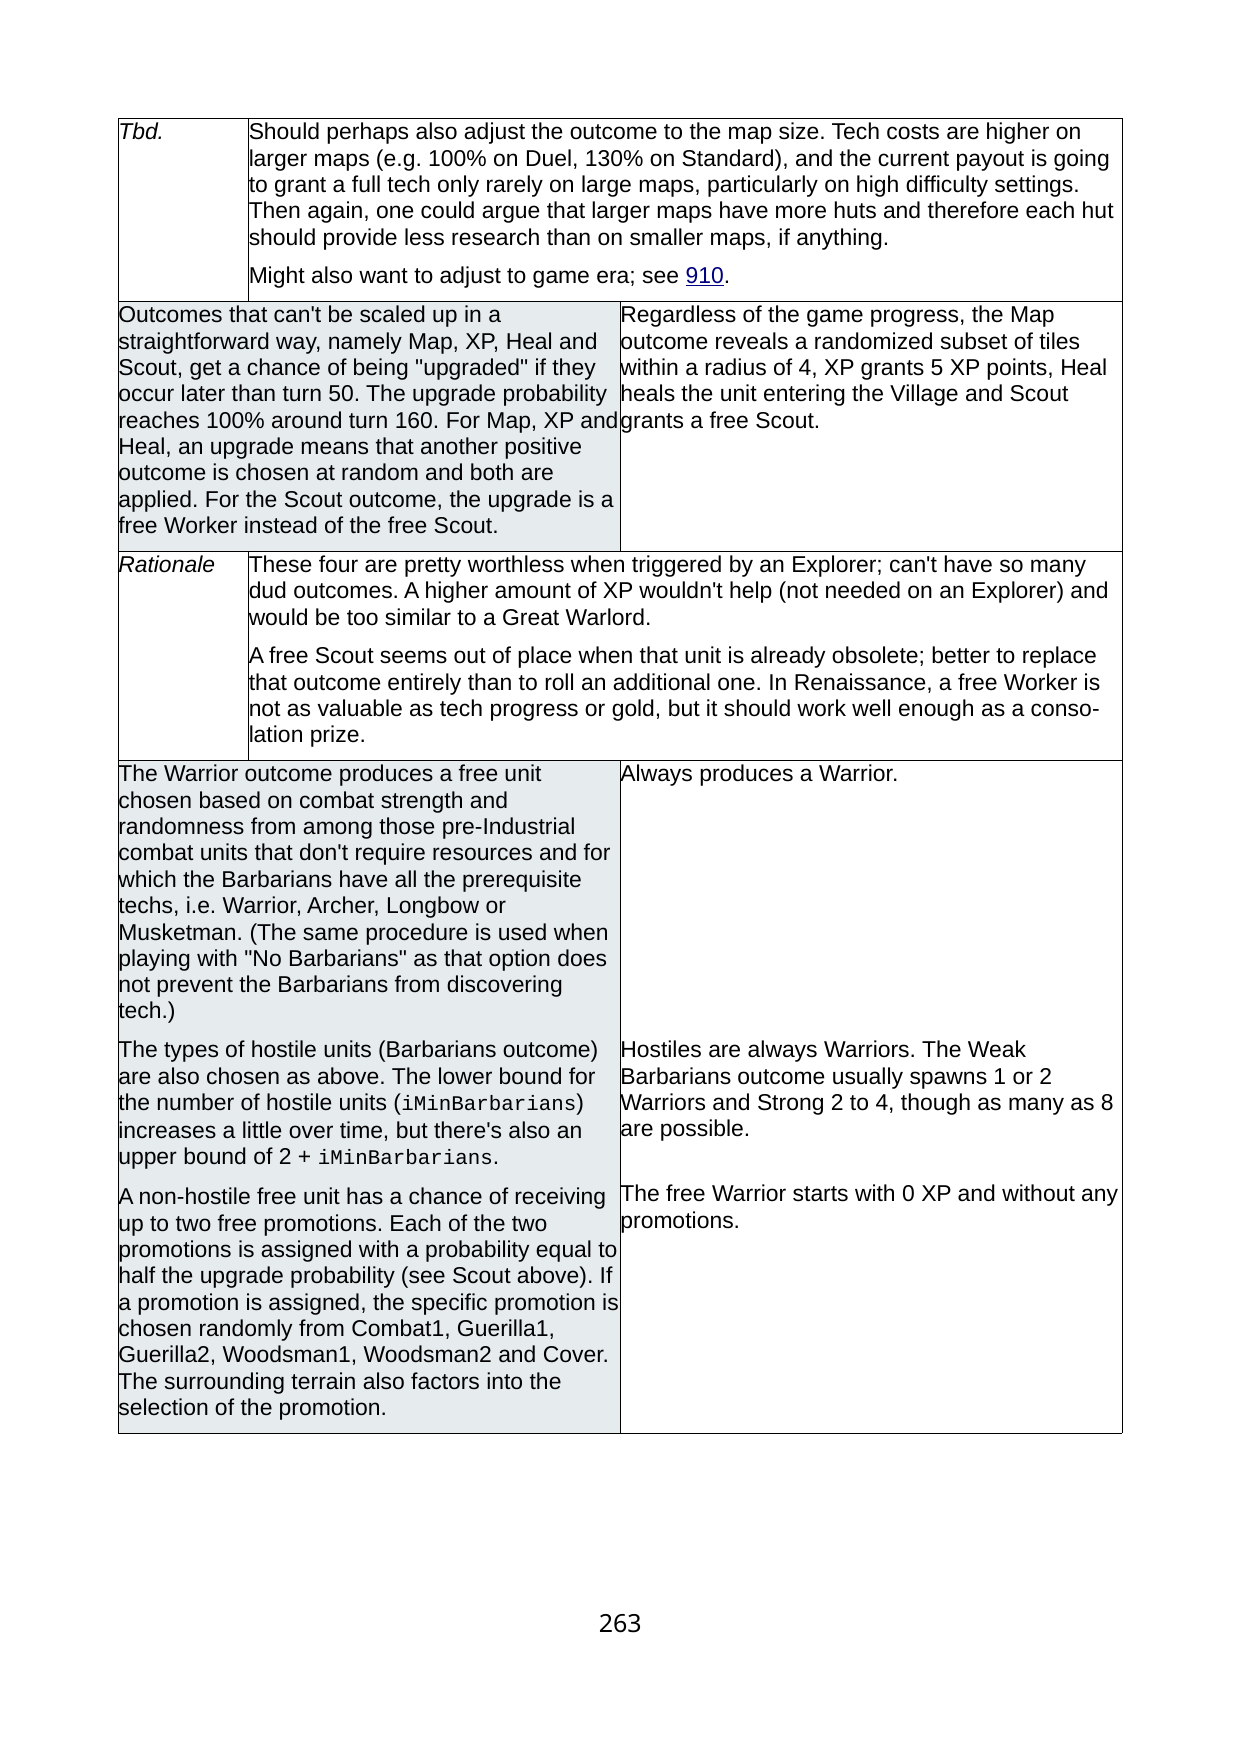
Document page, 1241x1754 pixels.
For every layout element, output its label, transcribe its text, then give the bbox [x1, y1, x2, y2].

table_cell Should perhaps also adjust the outcome to the map size. Tech costs are higher on larger maps (e.g. 100% on Duel, 130% on Standard), and the current payout is going to grant a full tech only rarely on large maps, particularly on high difficulty settings. Then again, one could argue that larger maps have more huts and therefore each hut should provide less research than on smaller maps, if anything. Might also want to adjust to game era; see 910. [249, 119, 1122, 301]
table_cell Regardless of the game progress, the Map outcome reveals a randomized subset of tiles within a radius of 4, XP grants 5 XP points, Heal heals the unit entering the Village and Scout grants a free Scout. [621, 302, 1122, 551]
table_cell Outcomes that can't be scaled up in a straightforward way, namely Map, XP, Heal and Scout, get a chance of being "upgraded" if they occur later than turn 50. The upgrade probability reaches 100% around turn 160. For Map, XP and Heal, an upgrade means that another positive outcome is chosen at random and both are applied. For the Scout outcome, the upgrade is a free Worker instead of the free Scout. [119, 302, 620, 551]
table_cell The Warrior outcome produces a free unit chosen based on combat strength and randomness from among those pre-Industrial combat units that don't require resources and for which the Barbarians have all the prerequisite techs, i.e. Warrior, Archer, Longbow or Musketman. (The same procedure is used when playing with "No Barbarians" as that option does not prevent the Barbarians from discovering tech.) The types of hostile units (Barbarians outcome) are also chosen as above. The lower bound for the number of hostile units (iMinBarbarians) increases a little over time, but there's also an upper bound of 2 + iMinBarbarians. A non-hostile free unit has a chance of receiving up to two free promotions. Each of the two promotions is assigned with a probability equal to half the upgrade probability (see Scout above). If a promotion is assigned, the specific promotion is chosen randomly from Combat1, Guerilla1, Guerilla2, Woodsman1, Woodsman2 and Cover. The surrounding terrain also factors into the selection of the promotion. [119, 761, 620, 1433]
table_cell These four are pretty worthless when triggered by an Explorer; can't have so many dud outcomes. A higher amount of XP wouldn't help (not needed on an Explorer) and would be too similar to a Great Warlord. A free Scout seems out of place when that unit is already obsolete; better to replace that outcome entirely than to roll an additional one. In Renaissance, a free Worker is not as valuable as tech progress or gold, but it should work well enough as a conso­lation prize. [249, 552, 1122, 760]
table_cell Rationale [119, 552, 248, 760]
table_cell Always produces a Warrior. Hostiles are always Warriors. The Weak Barbarians outcome usually spawns 1 or 2 Warriors and Strong 2 to 4, though as many as 8 are possible. The free Warrior starts with 0 XP and without any promotions. [621, 761, 1122, 1433]
table_cell Tbd. [119, 119, 248, 301]
